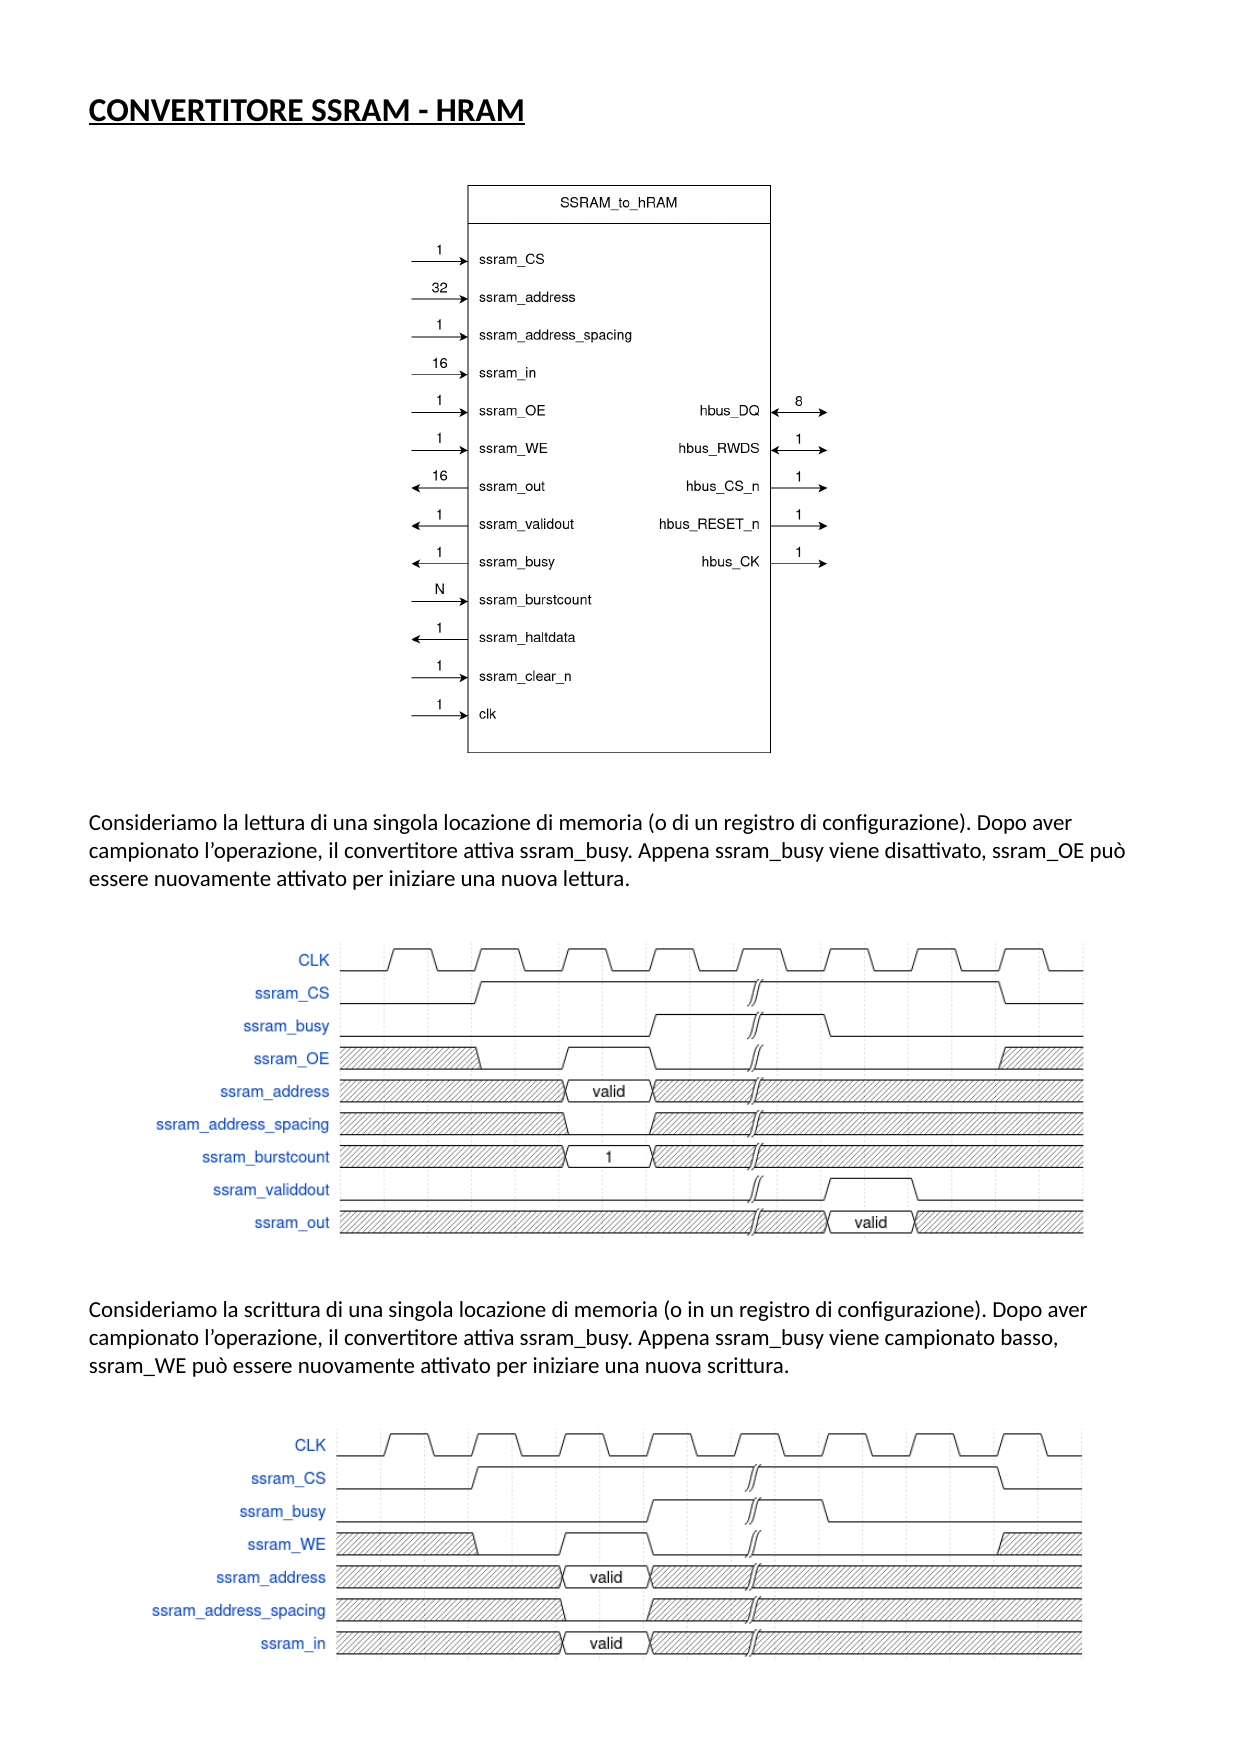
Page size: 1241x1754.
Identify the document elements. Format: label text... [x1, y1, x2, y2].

picture [151, 943, 1090, 1239]
text Consideriamo la scrittura di una singola locazione di memoria (o in un registro di configurazione). Dopo aver campionato l’operazione, il convertitore attiva ssram_busy. Appena ssram_busy viene campionato basso, ssram_WE può essere nuovamente attivato per iniziare una nuova scrittura. [89, 1295, 1152, 1379]
picture [404, 185, 836, 753]
picture [148, 1429, 1092, 1660]
text CONVERTITORE SSRAM - HRAM [89, 89, 1152, 129]
text Consideriamo la lettura di una singola locazione di memoria (o di un registro di configurazione). Dopo aver campionato l’operazione, il convertitore attiva ssram_busy. Appena ssram_busy viene disattivato, ssram_OE può essere nuovamente attivato per iniziare una nuova lettura. [89, 808, 1152, 892]
